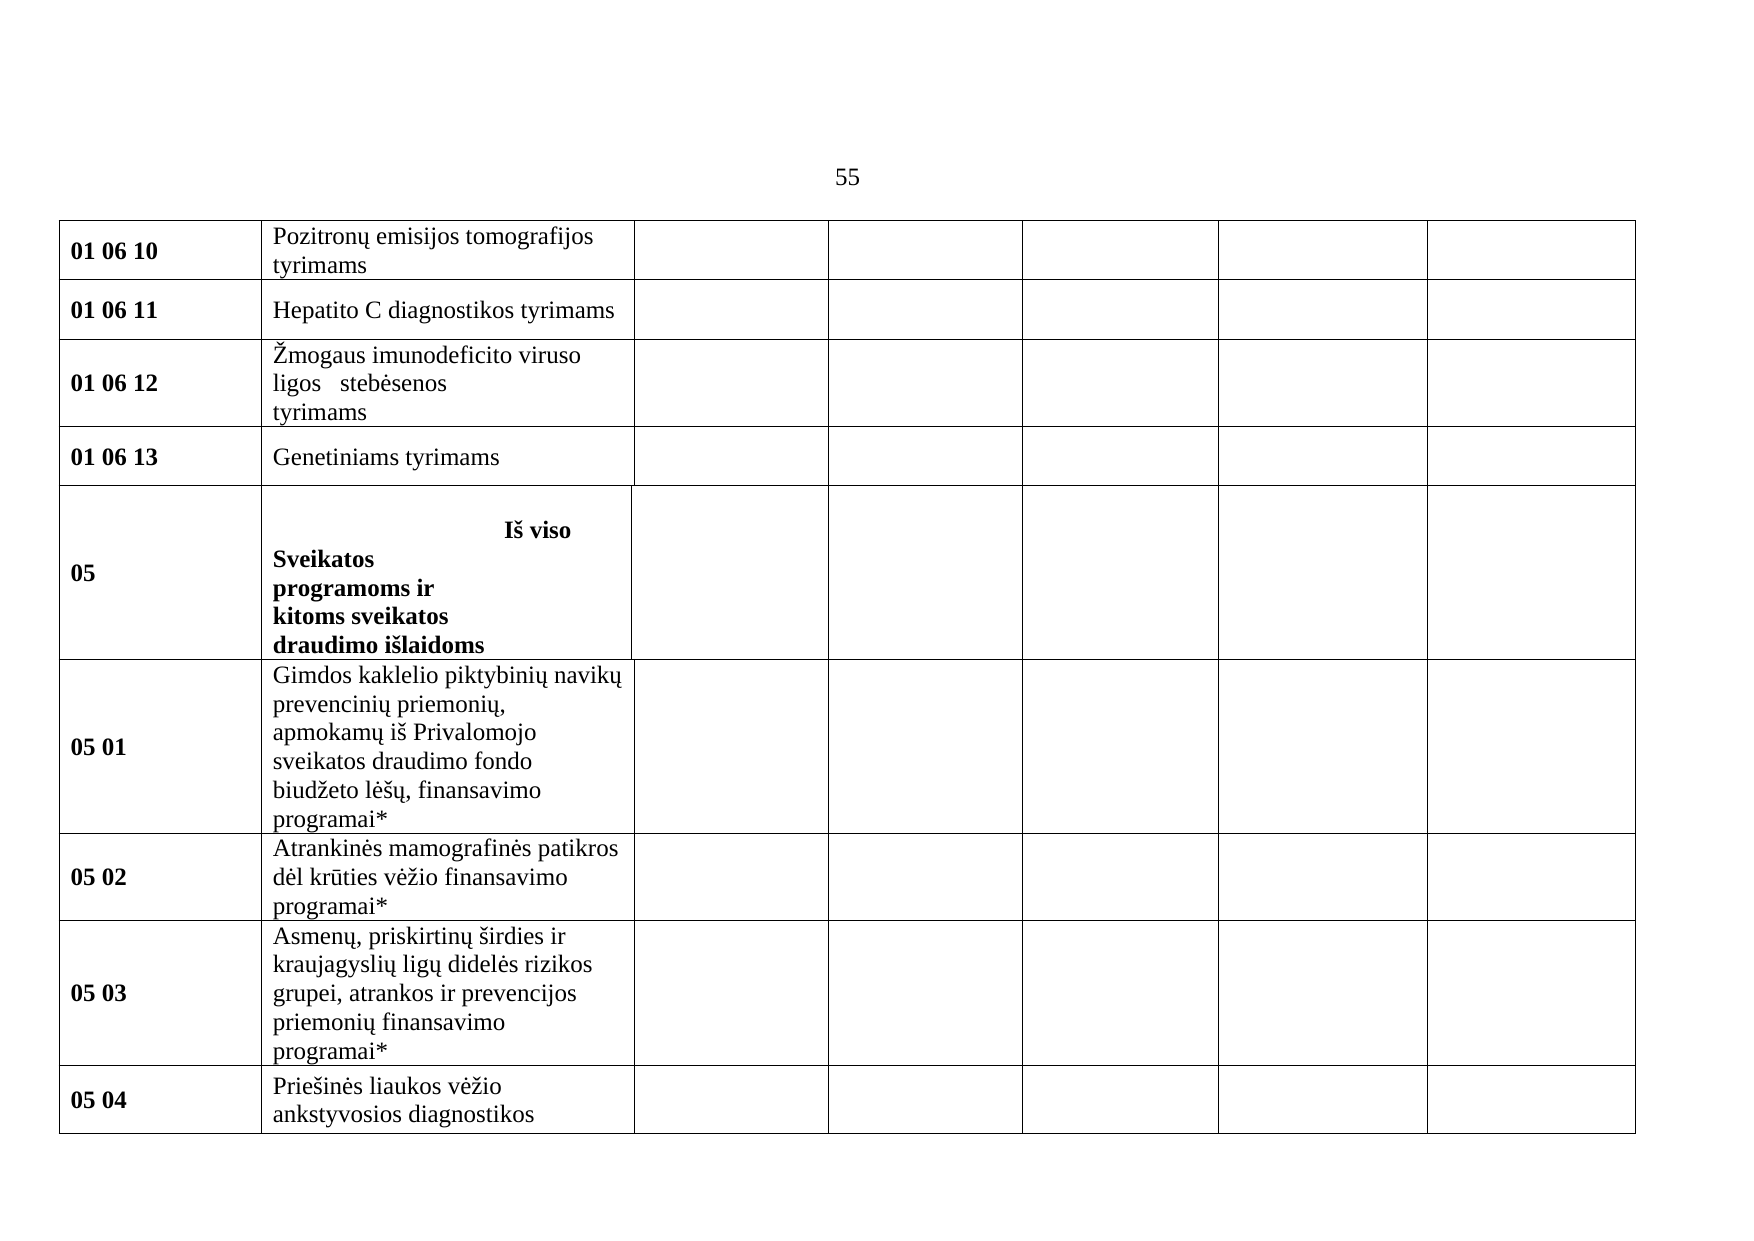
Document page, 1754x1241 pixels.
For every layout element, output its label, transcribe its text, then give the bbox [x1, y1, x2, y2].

table_cell 01 06 13 [60, 427, 261, 485]
table_cell 05 02 [60, 834, 261, 920]
table_cell [1428, 427, 1635, 485]
table_cell 05 03 [60, 921, 261, 1064]
table_cell Iš viso Sveikatos programoms ir kitoms sveikatos draudimo išlaidoms [262, 486, 631, 659]
table_cell [635, 427, 828, 485]
table_cell [1428, 221, 1635, 279]
table_cell Priešinės liaukos vėžio ankstyvosios diagnostikos [262, 1066, 634, 1133]
table_cell [1219, 221, 1427, 279]
table_cell [829, 221, 1022, 279]
table_cell Žmogaus imunodeficito viruso ligos stebėsenos tyrimams [262, 340, 634, 426]
table_cell [635, 660, 828, 832]
table_cell Hepatito C diagnostikos tyrimams [262, 280, 634, 339]
table_cell [829, 427, 1022, 485]
table_cell 05 04 [60, 1066, 261, 1133]
table_cell [1428, 660, 1635, 832]
table_cell [1219, 921, 1427, 1064]
table_cell [1219, 427, 1427, 485]
table_cell [1023, 660, 1218, 832]
table_cell [1219, 280, 1427, 339]
table_cell [635, 221, 828, 279]
table_cell [1428, 921, 1635, 1064]
table_cell [635, 280, 828, 339]
table_cell [1023, 340, 1218, 426]
table_cell [1219, 660, 1427, 832]
table_cell 05 [60, 486, 261, 659]
table_cell Atrankinės mamografinės patikros dėl krūties vėžio finansavimo programai* [262, 834, 634, 920]
table_cell Pozitronų emisijos tomografijos tyrimams [262, 221, 634, 279]
table_cell [829, 486, 1022, 659]
table_cell 01 06 12 [60, 340, 261, 426]
table_cell [632, 486, 828, 659]
table_cell [1023, 921, 1218, 1064]
table_cell [1219, 340, 1427, 426]
table_cell [635, 1066, 828, 1133]
table_cell [635, 340, 828, 426]
table_cell [1428, 280, 1635, 339]
table_cell Asmenų, priskirtinų širdies ir kraujagyslių ligų didelės rizikos grupei, atrankos ir prevencijos priemonių finansavimo programai* [262, 921, 634, 1064]
table_cell [1428, 834, 1635, 920]
table_cell Genetiniams tyrimams [262, 427, 634, 485]
table_cell 05 01 [60, 660, 261, 832]
table_cell [1023, 486, 1218, 659]
table_cell [1023, 221, 1218, 279]
table_cell [1428, 1066, 1635, 1133]
table_cell [829, 280, 1022, 339]
table_cell [1023, 280, 1218, 339]
table_cell [1219, 834, 1427, 920]
table_cell [829, 660, 1022, 832]
table_cell [635, 921, 828, 1064]
table_cell Gimdos kaklelio piktybinių navikų prevencinių priemonių, apmokamų iš Privalomojo sveikatos draudimo fondo biudžeto lėšų, finansavimo programai* [262, 660, 634, 832]
table_cell [1023, 834, 1218, 920]
table_cell 01 06 11 [60, 280, 261, 339]
table_cell [1023, 1066, 1218, 1133]
table_cell [829, 1066, 1022, 1133]
table_cell [1428, 340, 1635, 426]
table_cell [829, 340, 1022, 426]
table_cell 01 06 10 [60, 221, 261, 279]
table_cell [1219, 486, 1427, 659]
table_cell [635, 834, 828, 920]
table_cell [1428, 486, 1635, 659]
table_cell [829, 834, 1022, 920]
table_cell [1023, 427, 1218, 485]
table_cell [1219, 1066, 1427, 1133]
table_cell [829, 921, 1022, 1064]
